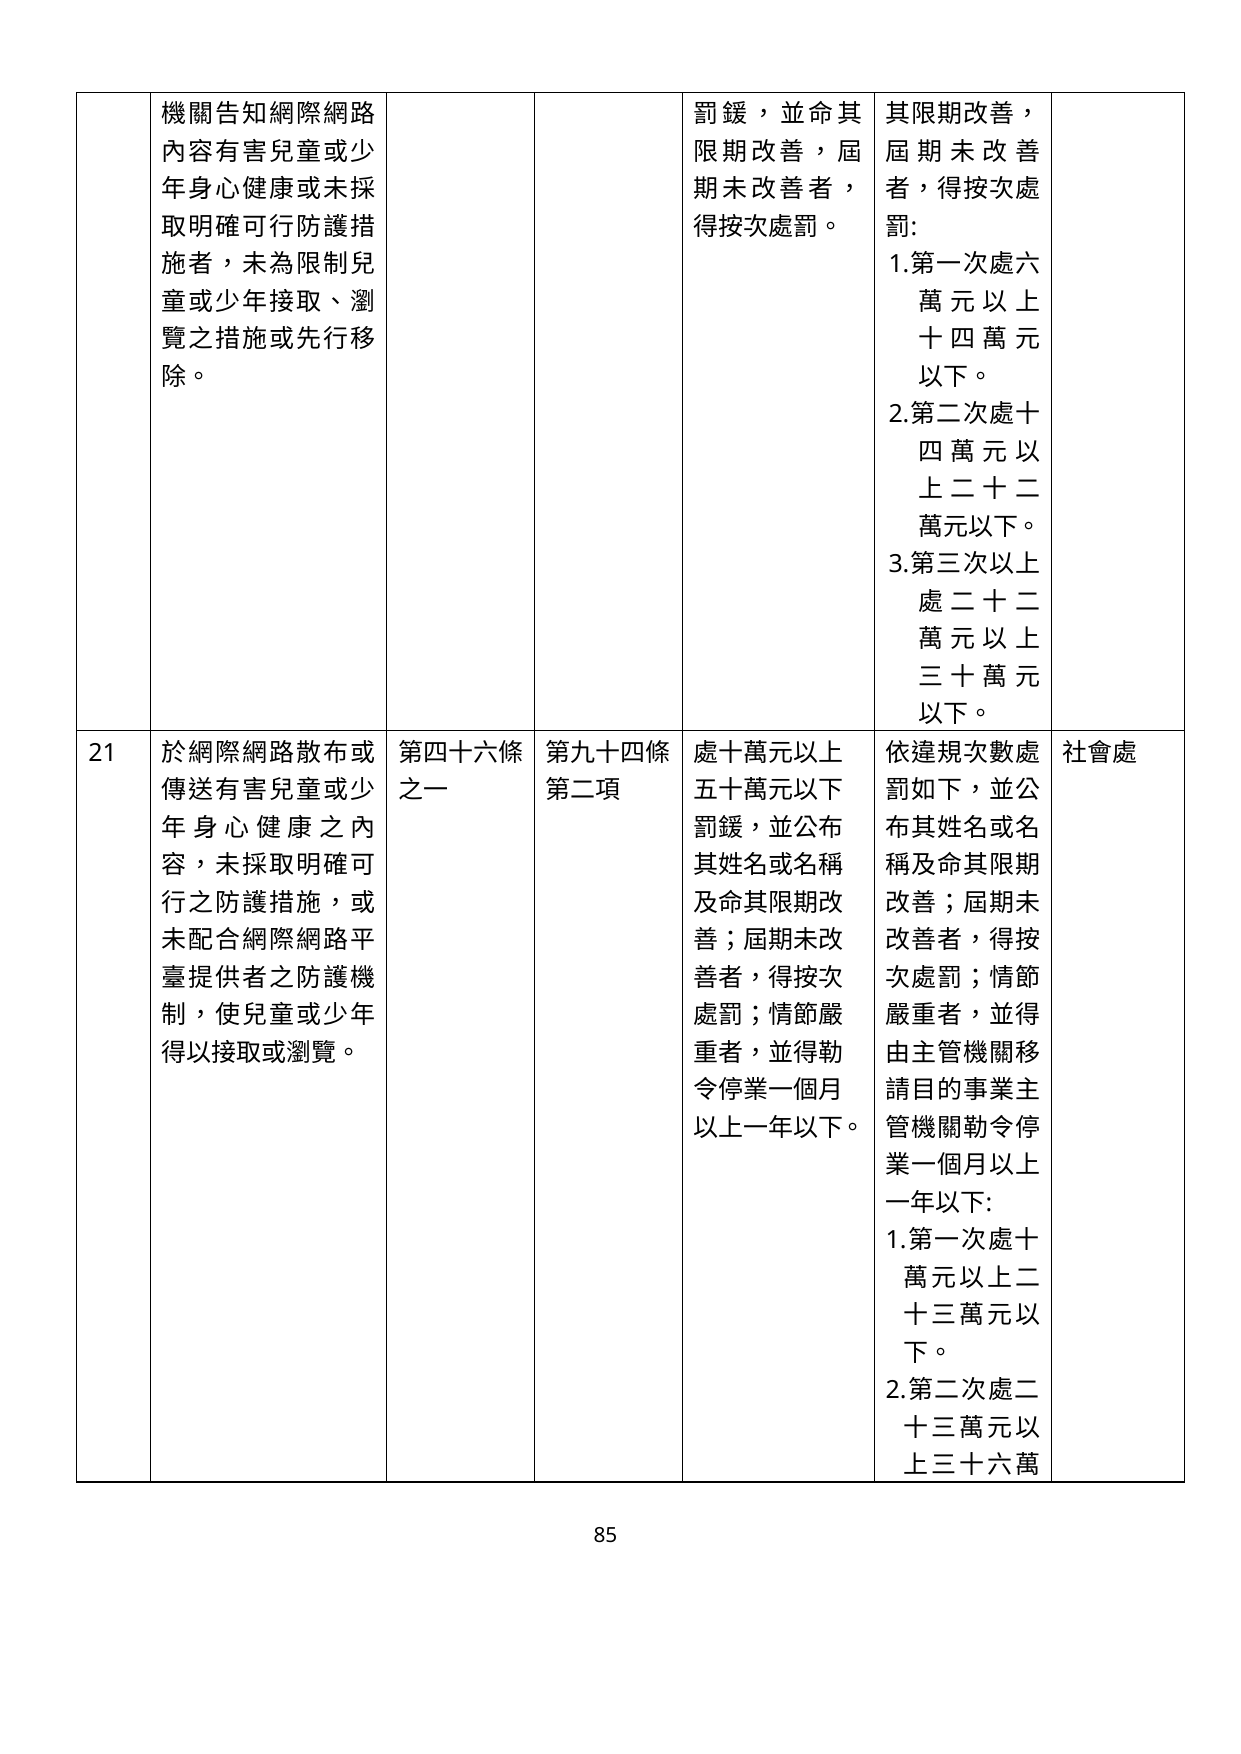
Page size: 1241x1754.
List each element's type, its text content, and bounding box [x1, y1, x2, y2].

table_cell [535, 93, 682, 730]
table_cell 罰鍰，並命其限期改善，屆期未改善者，得按次處罰。 [683, 93, 874, 730]
table_cell [77, 93, 150, 730]
table_cell 於網際網路散布或傳送有害兒童或少年身心健康之內容，未採取明確可行之防護措施，或未配合網際網路平臺提供者之防護機制，使兒童或少年得以接取或瀏覽。 [151, 731, 386, 1481]
table_cell [387, 93, 534, 730]
table_cell 21 [77, 731, 150, 1481]
table_cell [1052, 93, 1184, 730]
table_cell 第四十六條之一 [387, 731, 534, 1481]
table_cell 機關告知網際網路內容有害兒童或少年身心健康或未採取明確可行防護措施者，未為限制兒童或少年接取、瀏覽之措施或先行移除。 [151, 93, 386, 730]
table_cell 第九十四條第二項 [535, 731, 682, 1481]
table_cell 依違規次數處罰如下，並公布其姓名或名稱及命其限期改善；屆期未改善者，得按次處罰；情節嚴重者，並得由主管機關移請目的事業主管機關勒令停業一個月以上一年以下: 1.第一次處十萬元以上二十三萬元以下。 2.第二次處二十三萬元以上三十六萬 [875, 731, 1051, 1481]
table_cell 處十萬元以上五十萬元以下罰鍰，並公布其姓名或名稱及命其限期改善；屆期未改善者，得按次處罰；情節嚴重者，並得勒令停業一個月以上一年以下。 [683, 731, 874, 1481]
table_cell 社會處 [1052, 731, 1184, 1481]
table_cell 其限期改善，屆期未改善者，得按次處罰: 1.第一次處六萬元以上十四萬元以下。 2.第二次處十四萬元以上二十二萬元以下。 3.第三次以上處二十二萬元以上三十萬元以下。 [875, 93, 1051, 730]
